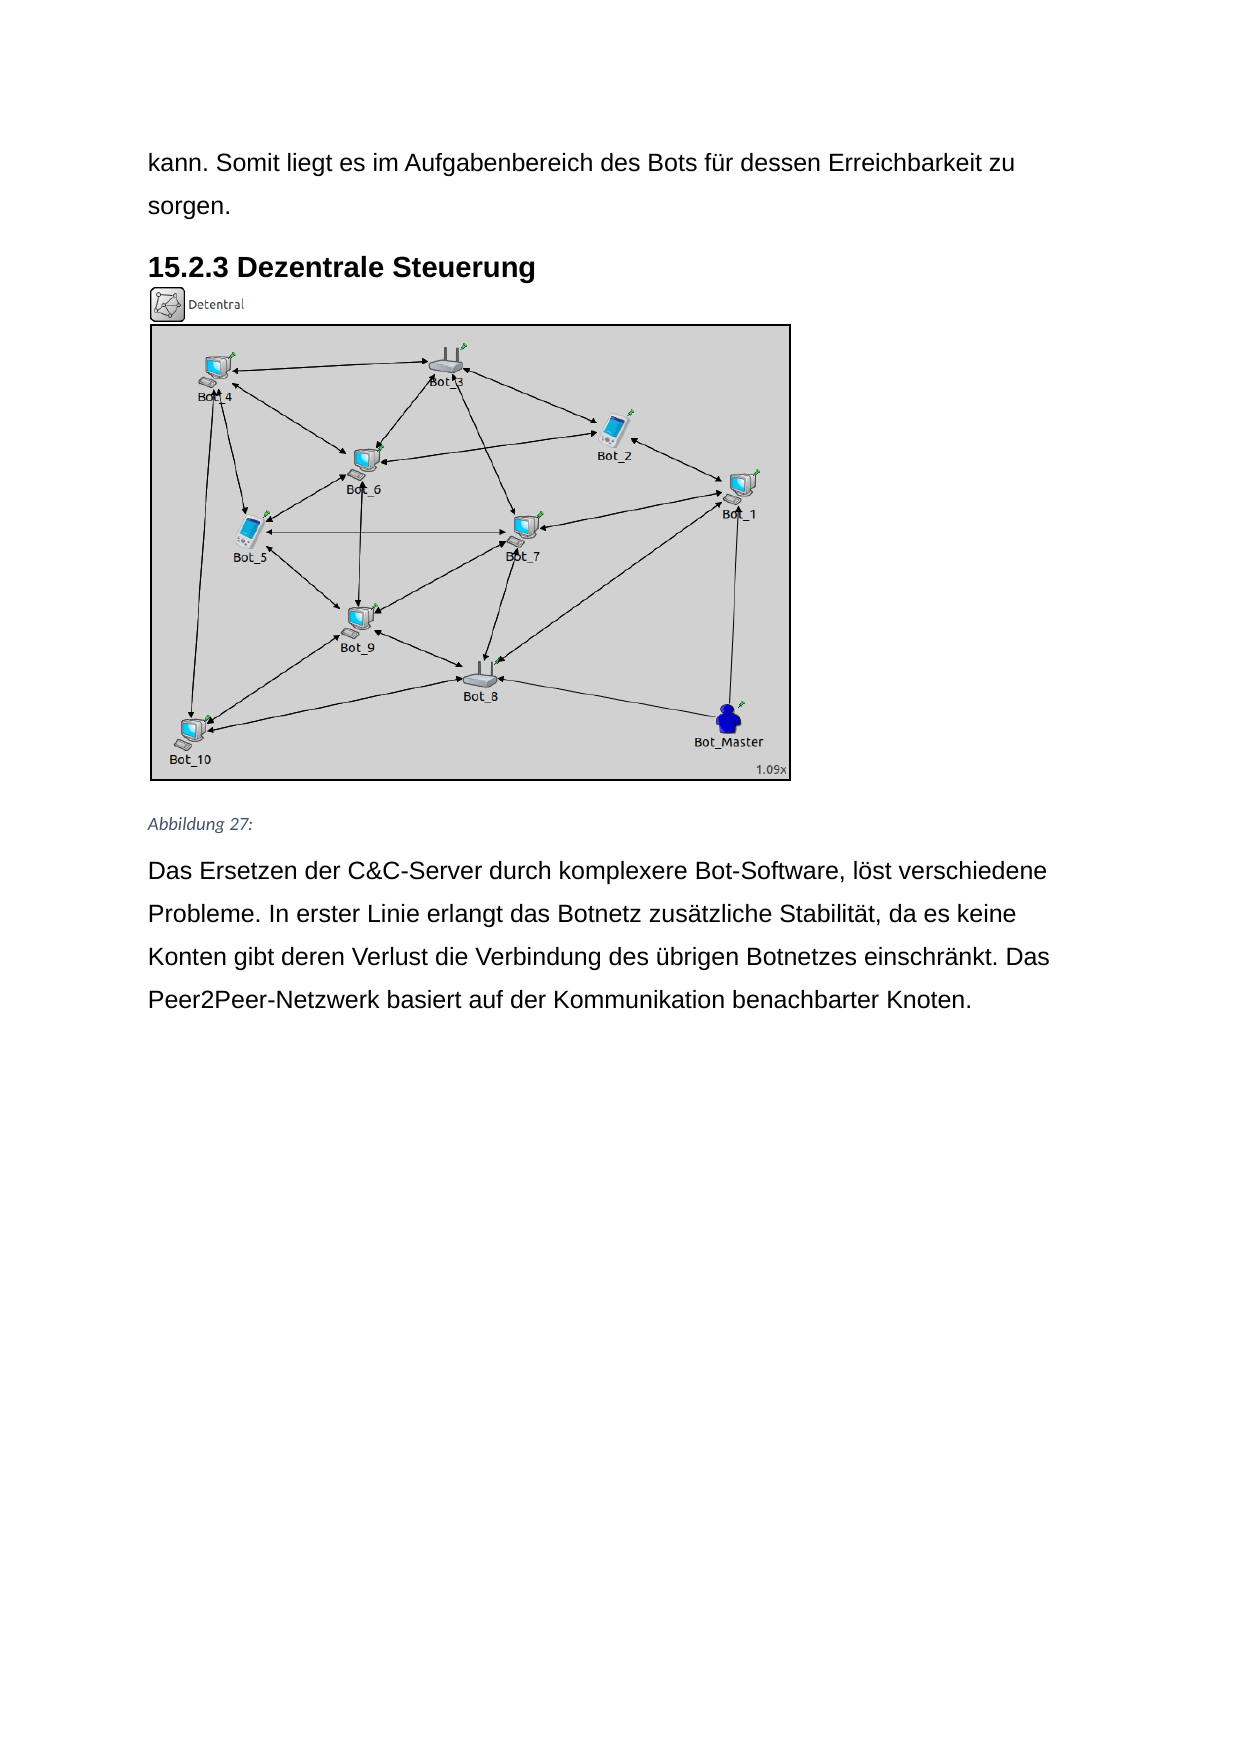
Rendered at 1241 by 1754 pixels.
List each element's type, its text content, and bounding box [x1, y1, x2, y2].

text kann. Somit liegt es im Aufgabenbereich des Bots für dessen Erreichbarkeit zu sorgen. [148, 148, 1093, 219]
subtitle 15.2.3 Dezentrale Steuerung [148, 251, 1093, 284]
text Abbildung 27: [148, 812, 1093, 835]
text Das Ersetzen der C&C-Server durch komplexere Bot-Software, löst verschiedene Probleme. In erster Linie erlangt das Botnetz zusätzliche Stabilität, da es keine Konten gibt deren Verlust die Verbindung des übrigen Botnetzes einschränkt. Das Peer2Peer-Netzwerk basiert auf der Kommunikation benachbarter Knoten. [148, 856, 1093, 1014]
